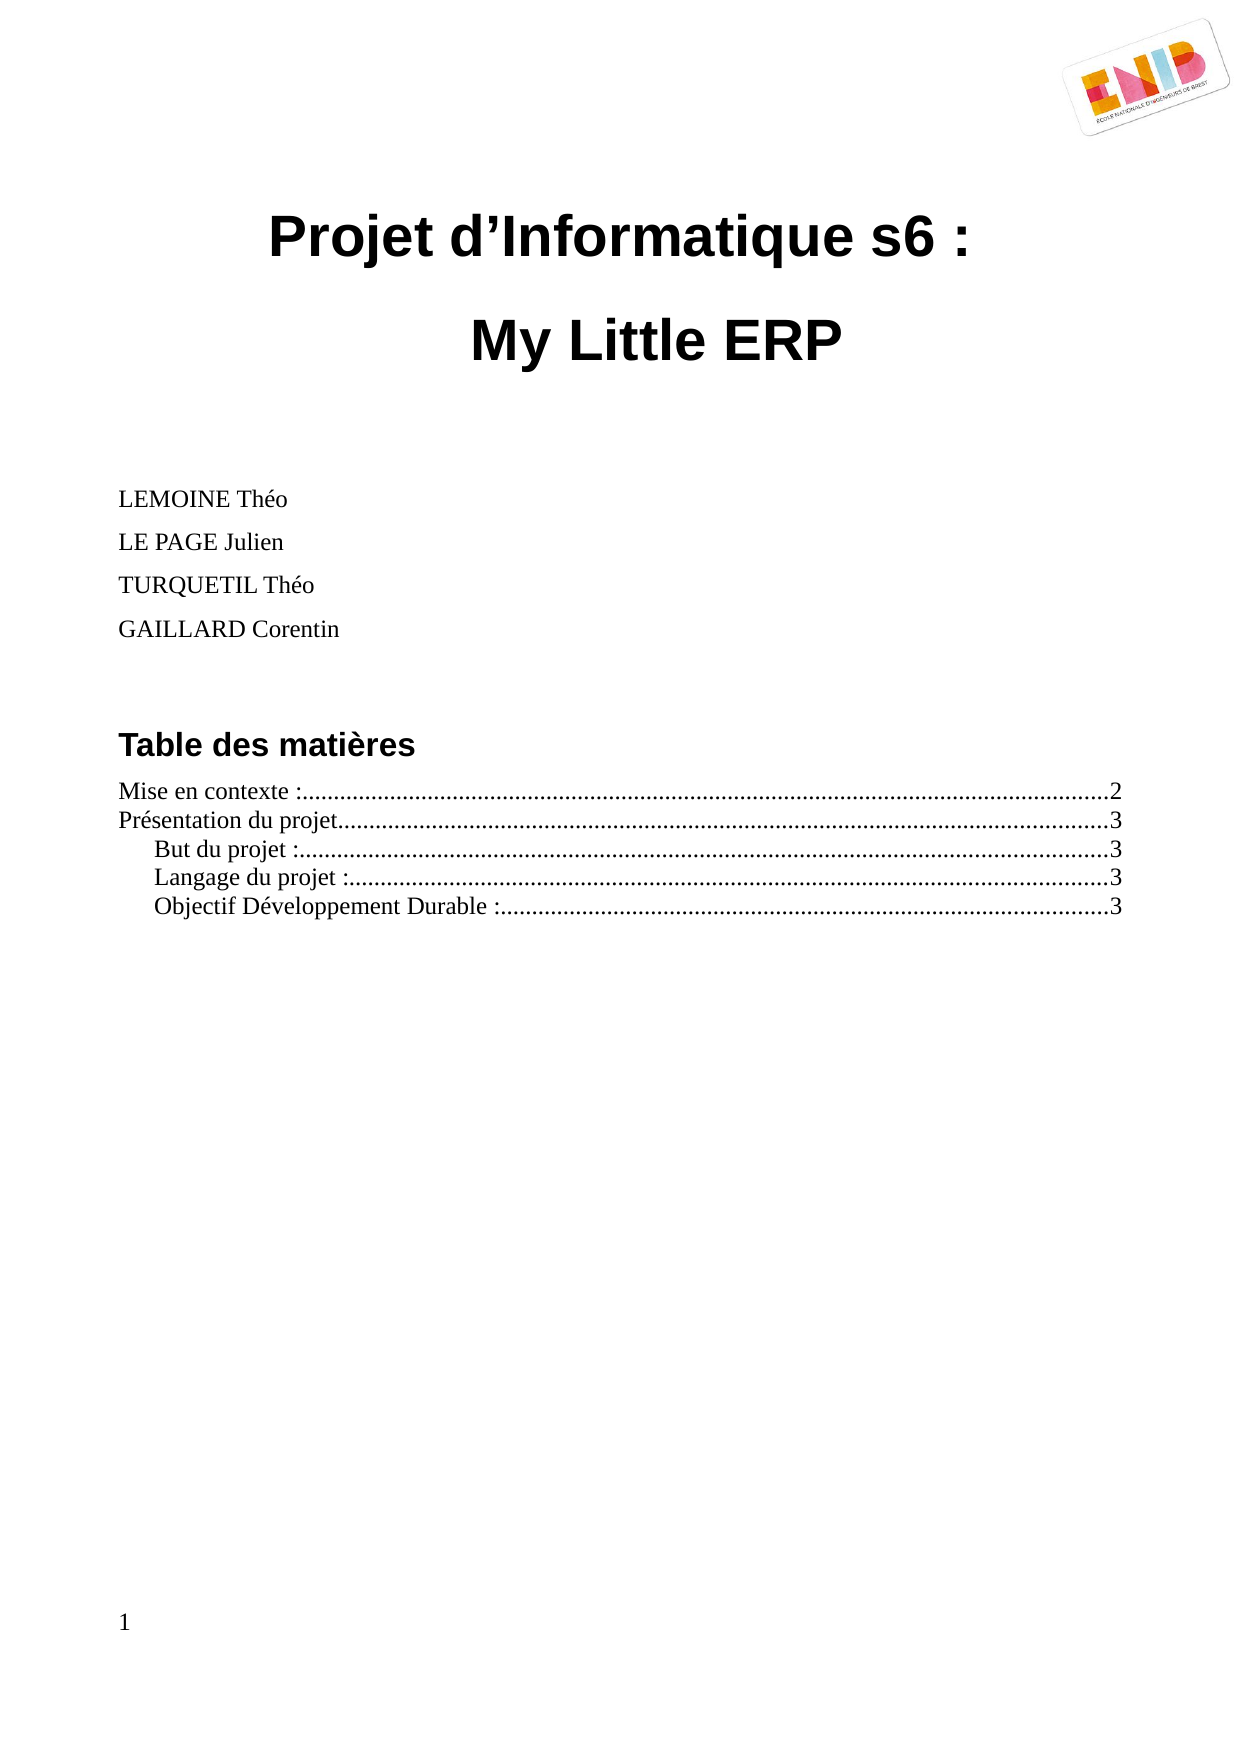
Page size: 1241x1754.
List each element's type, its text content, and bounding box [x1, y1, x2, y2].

text Langage du projet : 3 [148, 862, 1122, 891]
text TURQUETIL Théo [118, 570, 1122, 599]
text Mise en contexte : 2 [118, 776, 1122, 805]
title My Little ERP [118, 306, 1122, 373]
title Projet d’Informatique s6 : [118, 201, 1122, 268]
text GAILLARD Corentin [118, 614, 1122, 642]
subtitle Table des matières [118, 725, 1122, 764]
text But du projet : 3 [148, 834, 1122, 862]
text LE PAGE Julien [118, 527, 1122, 556]
text Présentation du projet 3 [118, 805, 1122, 834]
text Objectif Développement Durable : 3 [148, 891, 1122, 920]
text LEMOINE Théo [118, 484, 1122, 512]
picture [1052, 16, 1241, 141]
